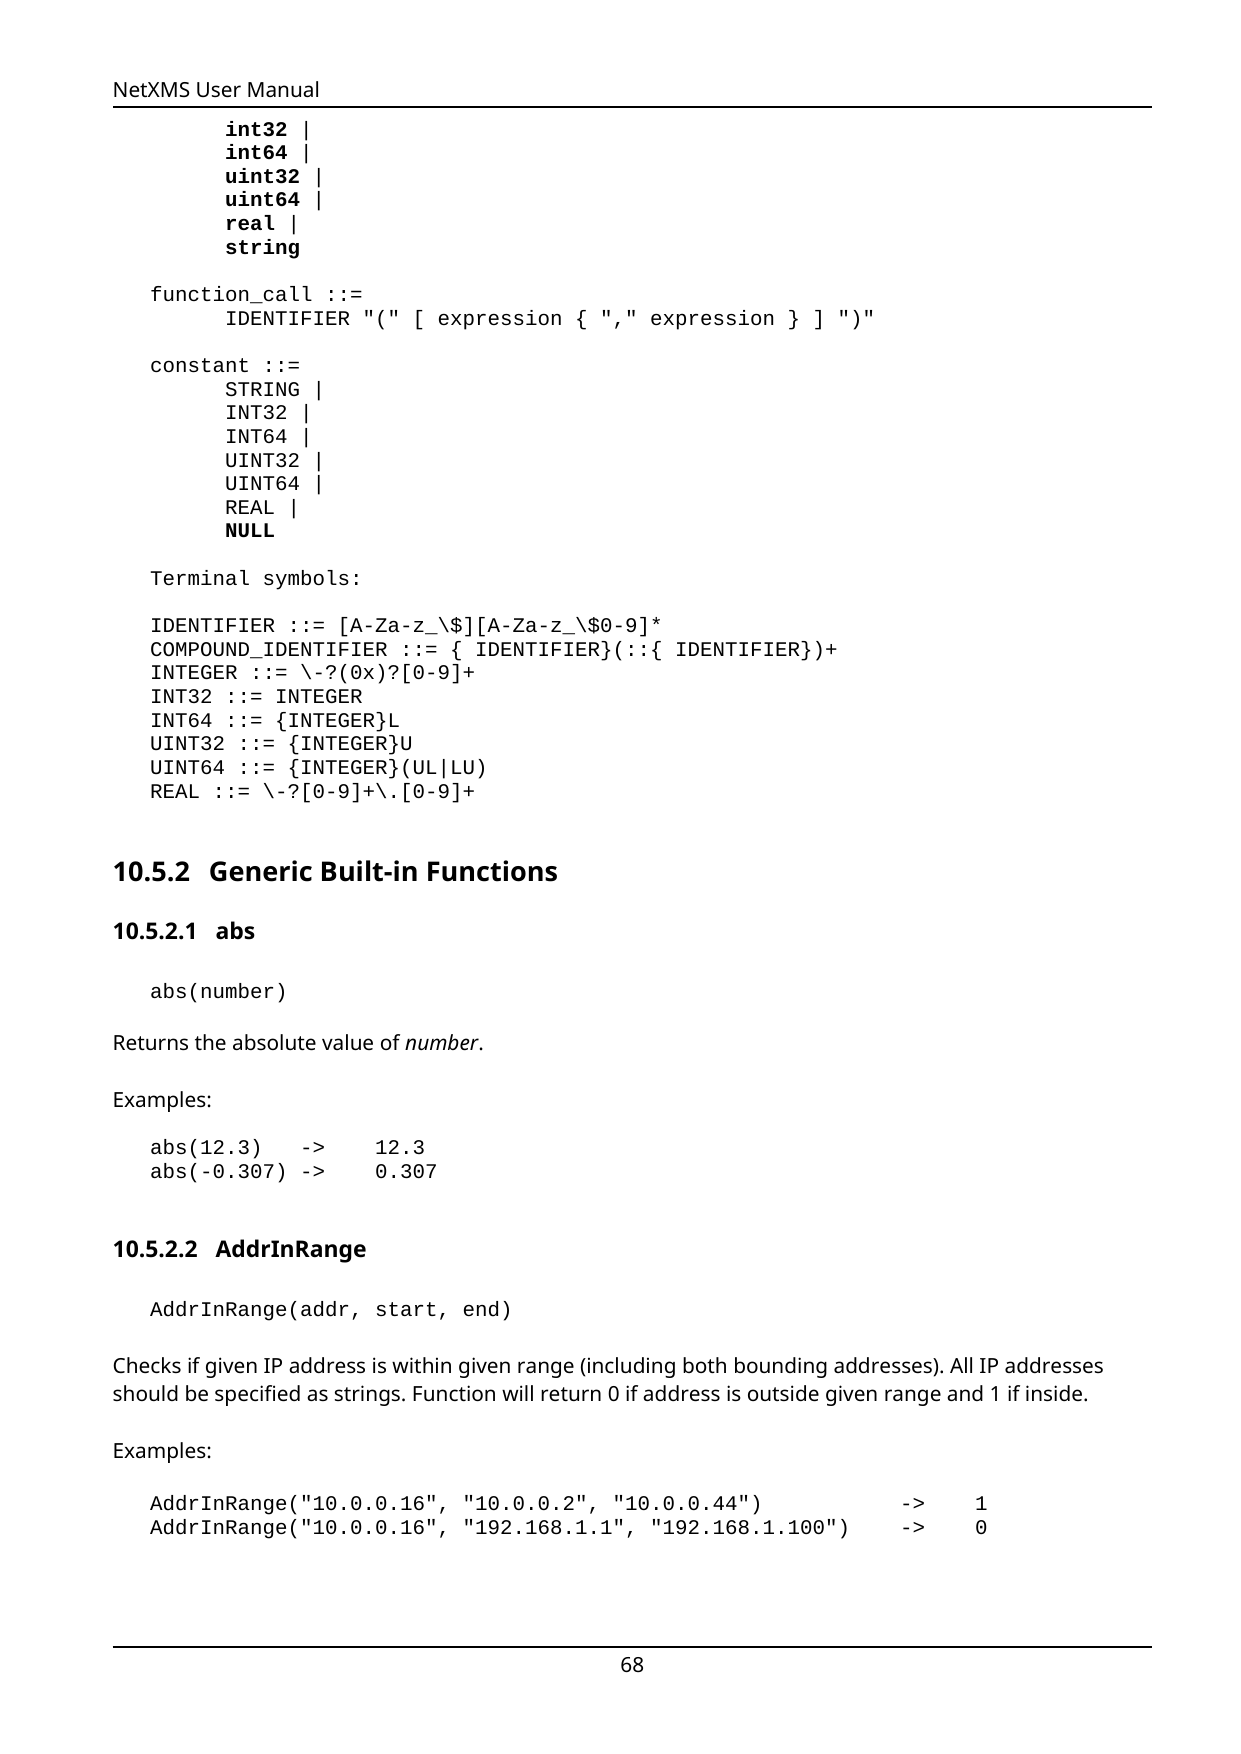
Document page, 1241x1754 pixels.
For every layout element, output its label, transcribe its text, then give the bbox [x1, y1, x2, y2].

text COMPOUND_IDENTIFIER ::= { IDENTIFIER}(::{ IDENTIFIER})+ [150, 639, 1152, 662]
text INT64 ::= {INTEGER}L [150, 710, 1152, 733]
text UINT32 | [150, 449, 1152, 473]
text uint32 | [150, 166, 1152, 189]
subtitle AddrInRange [112, 1233, 1152, 1264]
text AddrInRange(addr, start, end) [150, 1299, 1152, 1322]
text abs(-0.307) -> 0.307 [150, 1161, 1152, 1184]
text int64 | [150, 142, 1152, 166]
text INTEGER ::= \-?(0x)?[0-9]+ [150, 662, 1152, 686]
text REAL ::= \-?[0-9]+\.[0-9]+ [150, 781, 1152, 804]
text Examples: [112, 1085, 1152, 1113]
text real | [150, 213, 1152, 237]
text NULL [150, 521, 1152, 544]
text abs(12.3) -> 12.3 [150, 1137, 1152, 1161]
text int32 | [150, 118, 1152, 142]
text abs(number) [150, 981, 1152, 1004]
text uint64 | [150, 189, 1152, 213]
text AddrInRange("10.0.0.16", "192.168.1.1", "192.168.1.100") -> 0 [150, 1517, 1152, 1540]
text UINT32 ::= {INTEGER}U [150, 733, 1152, 757]
text UINT64 ::= {INTEGER}(UL|LU) [150, 757, 1152, 781]
text INT32 | [150, 402, 1152, 426]
subtitle Generic Built-in Functions [112, 853, 1152, 890]
text AddrInRange("10.0.0.16", "10.0.0.2", "10.0.0.44") -> 1 [150, 1493, 1152, 1517]
text IDENTIFIER ::= [A-Za-z_\$][A-Za-z_\$0-9]* [150, 615, 1152, 639]
text function_call ::= [150, 284, 1152, 308]
text IDENTIFIER "(" [ expression { "," expression } ] ")" [150, 308, 1152, 331]
text INT32 ::= INTEGER [150, 686, 1152, 710]
text Terminal symbols: [150, 568, 1152, 591]
subtitle abs [112, 915, 1152, 946]
text UINT64 | [150, 473, 1152, 497]
text Returns the absolute value of number. [112, 1028, 1152, 1056]
text Checks if given IP address is within given range (including both bounding addresses). All IP addresses should be specified as strings. Function will return 0 if address is outside given range and 1 if inside. [112, 1351, 1152, 1408]
text Examples: [112, 1436, 1152, 1465]
text string [150, 237, 1152, 260]
text constant ::= [150, 355, 1152, 379]
text REAL | [150, 497, 1152, 521]
text INT64 | [150, 426, 1152, 449]
text STRING | [150, 379, 1152, 402]
